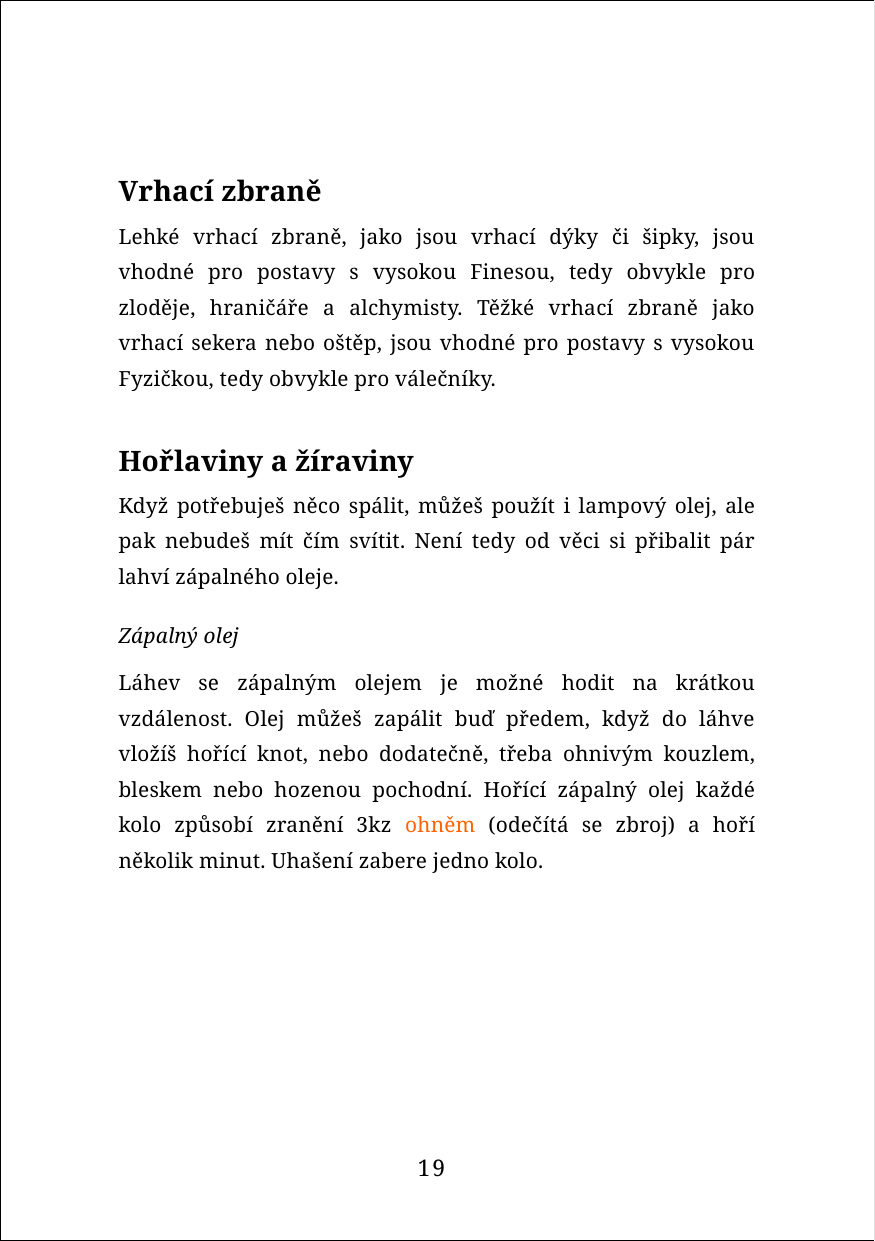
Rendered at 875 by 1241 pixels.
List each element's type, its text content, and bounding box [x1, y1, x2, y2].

text Láhev se zápalným olejem je možné hodit na krátkou vzdálenost. Olej můžeš zapálit buď předem, když do láhve vložíš hořící knot, nebo dodatečně, třeba ohnivým kouzlem, bleskem nebo hozenou pochodní. Hořící zápalný olej každé kolo způsobí zranění 3kz ohněm (odečítá se zbroj) a hoří několik minut. Uhašení zabere jedno kolo. [118, 668, 756, 874]
subtitle Hořlaviny a žíraviny [118, 441, 756, 479]
text Lehké vrhací zbraně, jako jsou vrhací dýky či šipky, jsou vhodné pro postavy s vysokou Finesou, tedy obvykle pro zloděje, hraničáře a alchymisty. Těžké vrhací zbraně jako vrhací sekera nebo oštěp, jsou vhodné pro postavy s vysokou Fyzičkou, tedy obvykle pro válečníky. [118, 222, 756, 392]
text Zápalný olej [118, 621, 756, 649]
text Když potřebuješ něco spálit, můžeš použít i lampový olej, ale pak nebudeš mít čím svítit. Není tedy od věci si přibalit pár lahví zápalného oleje. [118, 491, 756, 590]
subtitle Vrhací zbraně [118, 172, 756, 210]
